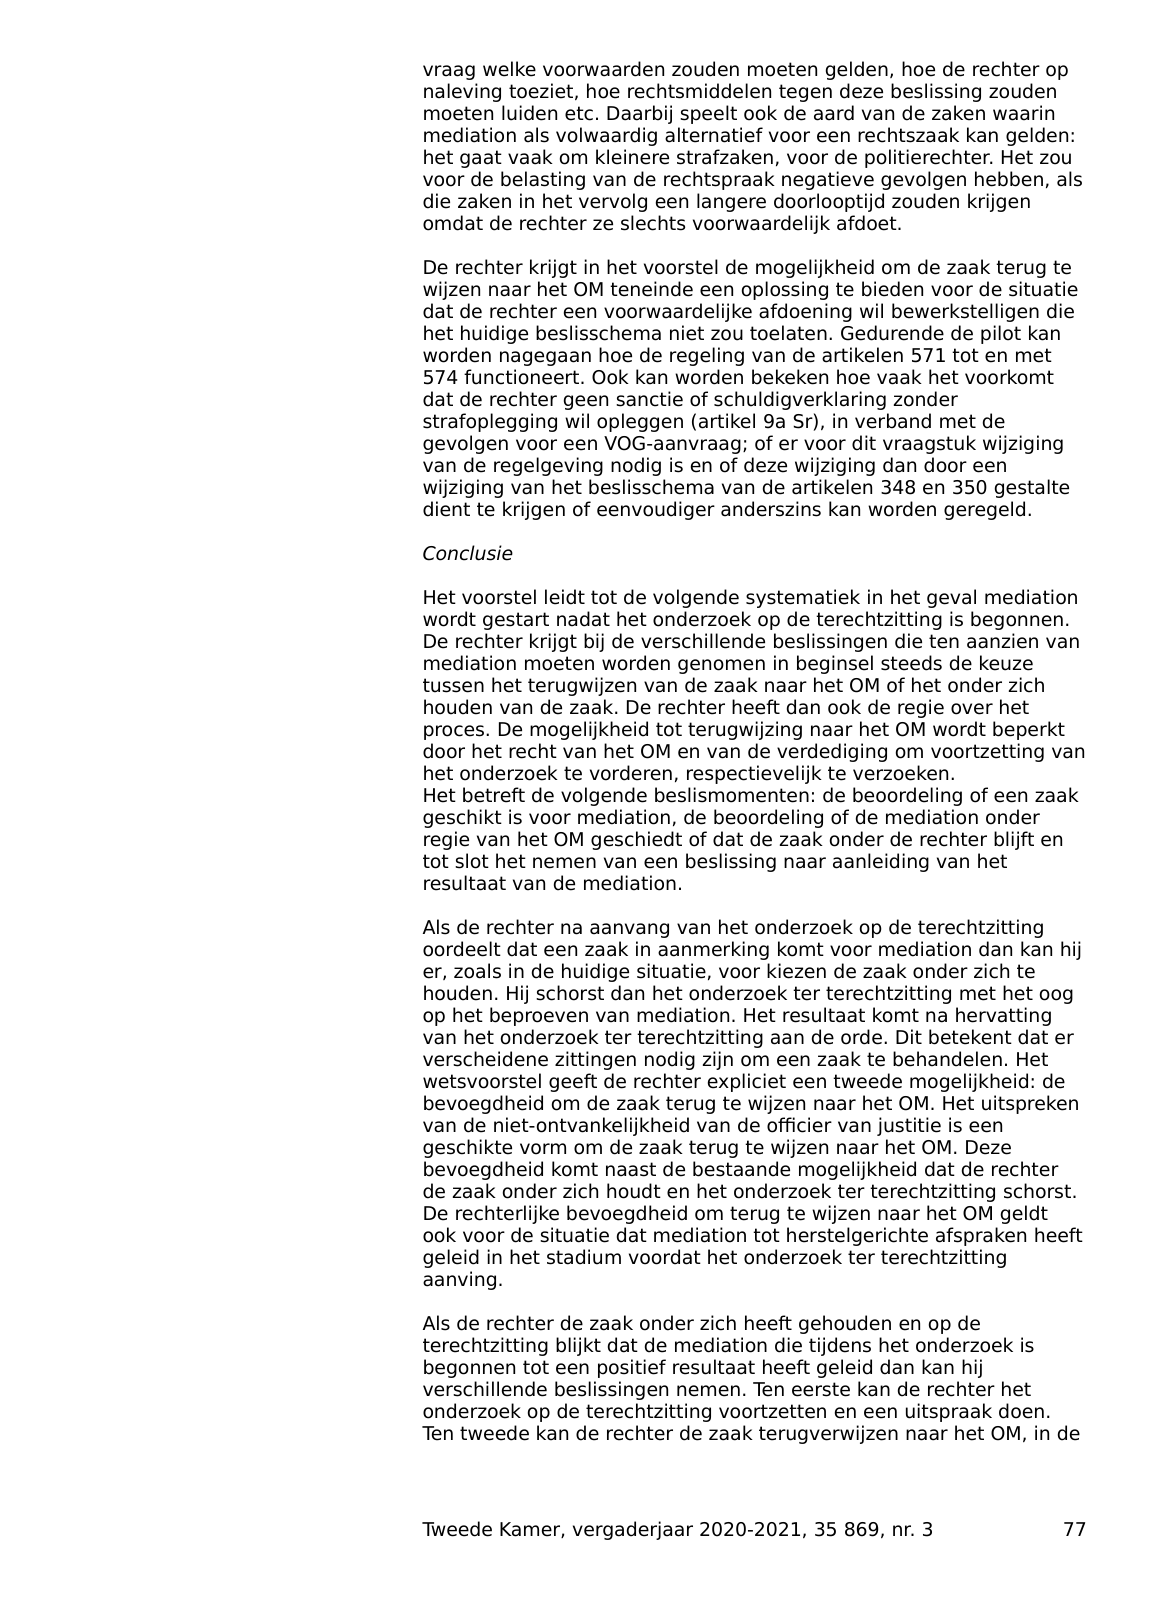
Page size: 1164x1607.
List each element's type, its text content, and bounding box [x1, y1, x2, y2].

subtitle Conclusie [422, 543, 1087, 565]
text vraag welke voorwaarden zouden moeten gelden, hoe de rechter op naleving toeziet, hoe rechtsmiddelen tegen deze beslissing zouden moeten luiden etc. Daarbij speelt ook de aard van de zaken waarin mediation als volwaardig alternatief voor een rechtszaak kan gelden: het gaat vaak om kleinere strafzaken, voor de politierechter. Het zou voor de belasting van de rechtspraak negatieve gevolgen hebben, als die zaken in het vervolg een langere doorlooptijd zouden krijgen omdat de rechter ze slechts voorwaardelijk afdoet. [422, 59, 1087, 235]
text De rechter krijgt in het voorstel de mogelijkheid om de zaak terug te wijzen naar het OM teneinde een oplossing te bieden voor de situatie dat de rechter een voorwaardelijke afdoening wil bewerkstelligen die het huidige beslisschema niet zou toelaten. Gedurende de pilot kan worden nagegaan hoe de regeling van de artikelen 571 tot en met 574 functioneert. Ook kan worden bekeken hoe vaak het voorkomt dat de rechter geen sanctie of schuldigverklaring zonder strafoplegging wil opleggen (artikel 9a Sr), in verband met de gevolgen voor een VOG-aanvraag; of er voor dit vraagstuk wijziging van de regelgeving nodig is en of deze wijziging dan door een wijziging van het beslisschema van de artikelen 348 en 350 gestalte dient te krijgen of eenvoudiger anderszins kan worden geregeld. [422, 257, 1087, 521]
text Als de rechter na aanvang van het onderzoek op de terechtzitting oordeelt dat een zaak in aanmerking komt voor mediation dan kan hij er, zoals in de huidige situatie, voor kiezen de zaak onder zich te houden. Hij schorst dan het onderzoek ter terechtzitting met het oog op het beproeven van mediation. Het resultaat komt na hervatting van het onderzoek ter terechtzitting aan de orde. Dit betekent dat er verscheidene zittingen nodig zijn om een zaak te behandelen. Het wetsvoorstel geeft de rechter expliciet een tweede mogelijkheid: de bevoegdheid om de zaak terug te wijzen naar het OM. Het uitspreken van de niet-ontvankelijkheid van de officier van justitie is een geschikte vorm om de zaak terug te wijzen naar het OM. Deze bevoegdheid komt naast de bestaande mogelijkheid dat de rechter de zaak onder zich houdt en het onderzoek ter terechtzitting schorst. De rechterlijke bevoegdheid om terug te wijzen naar het OM geldt ook voor de situatie dat mediation tot herstelgerichte afspraken heeft geleid in het stadium voordat het onderzoek ter terechtzitting aanving. [422, 917, 1087, 1291]
text Als de rechter de zaak onder zich heeft gehouden en op de terechtzitting blijkt dat de mediation die tijdens het onderzoek is begonnen tot een positief resultaat heeft geleid dan kan hij verschillende beslissingen nemen. Ten eerste kan de rechter het onderzoek op de terechtzitting voortzetten en een uitspraak doen. Ten tweede kan de rechter de zaak terugverwijzen naar het OM, in de [422, 1313, 1087, 1445]
text Het voorstel leidt tot de volgende systematiek in het geval mediation wordt gestart nadat het onderzoek op de terechtzitting is begonnen. De rechter krijgt bij de verschillende beslissingen die ten aanzien van mediation moeten worden genomen in beginsel steeds de keuze tussen het terugwijzen van de zaak naar het OM of het onder zich houden van de zaak. De rechter heeft dan ook de regie over het proces. De mogelijkheid tot terugwijzing naar het OM wordt beperkt door het recht van het OM en van de verdediging om voortzetting van het onderzoek te vorderen, respectievelijk te verzoeken. [422, 587, 1087, 785]
text Het betreft de volgende beslismomenten: de beoordeling of een zaak geschikt is voor mediation, de beoordeling of de mediation onder regie van het OM geschiedt of dat de zaak onder de rechter blijft en tot slot het nemen van een beslissing naar aanleiding van het resultaat van de mediation. [422, 785, 1087, 895]
